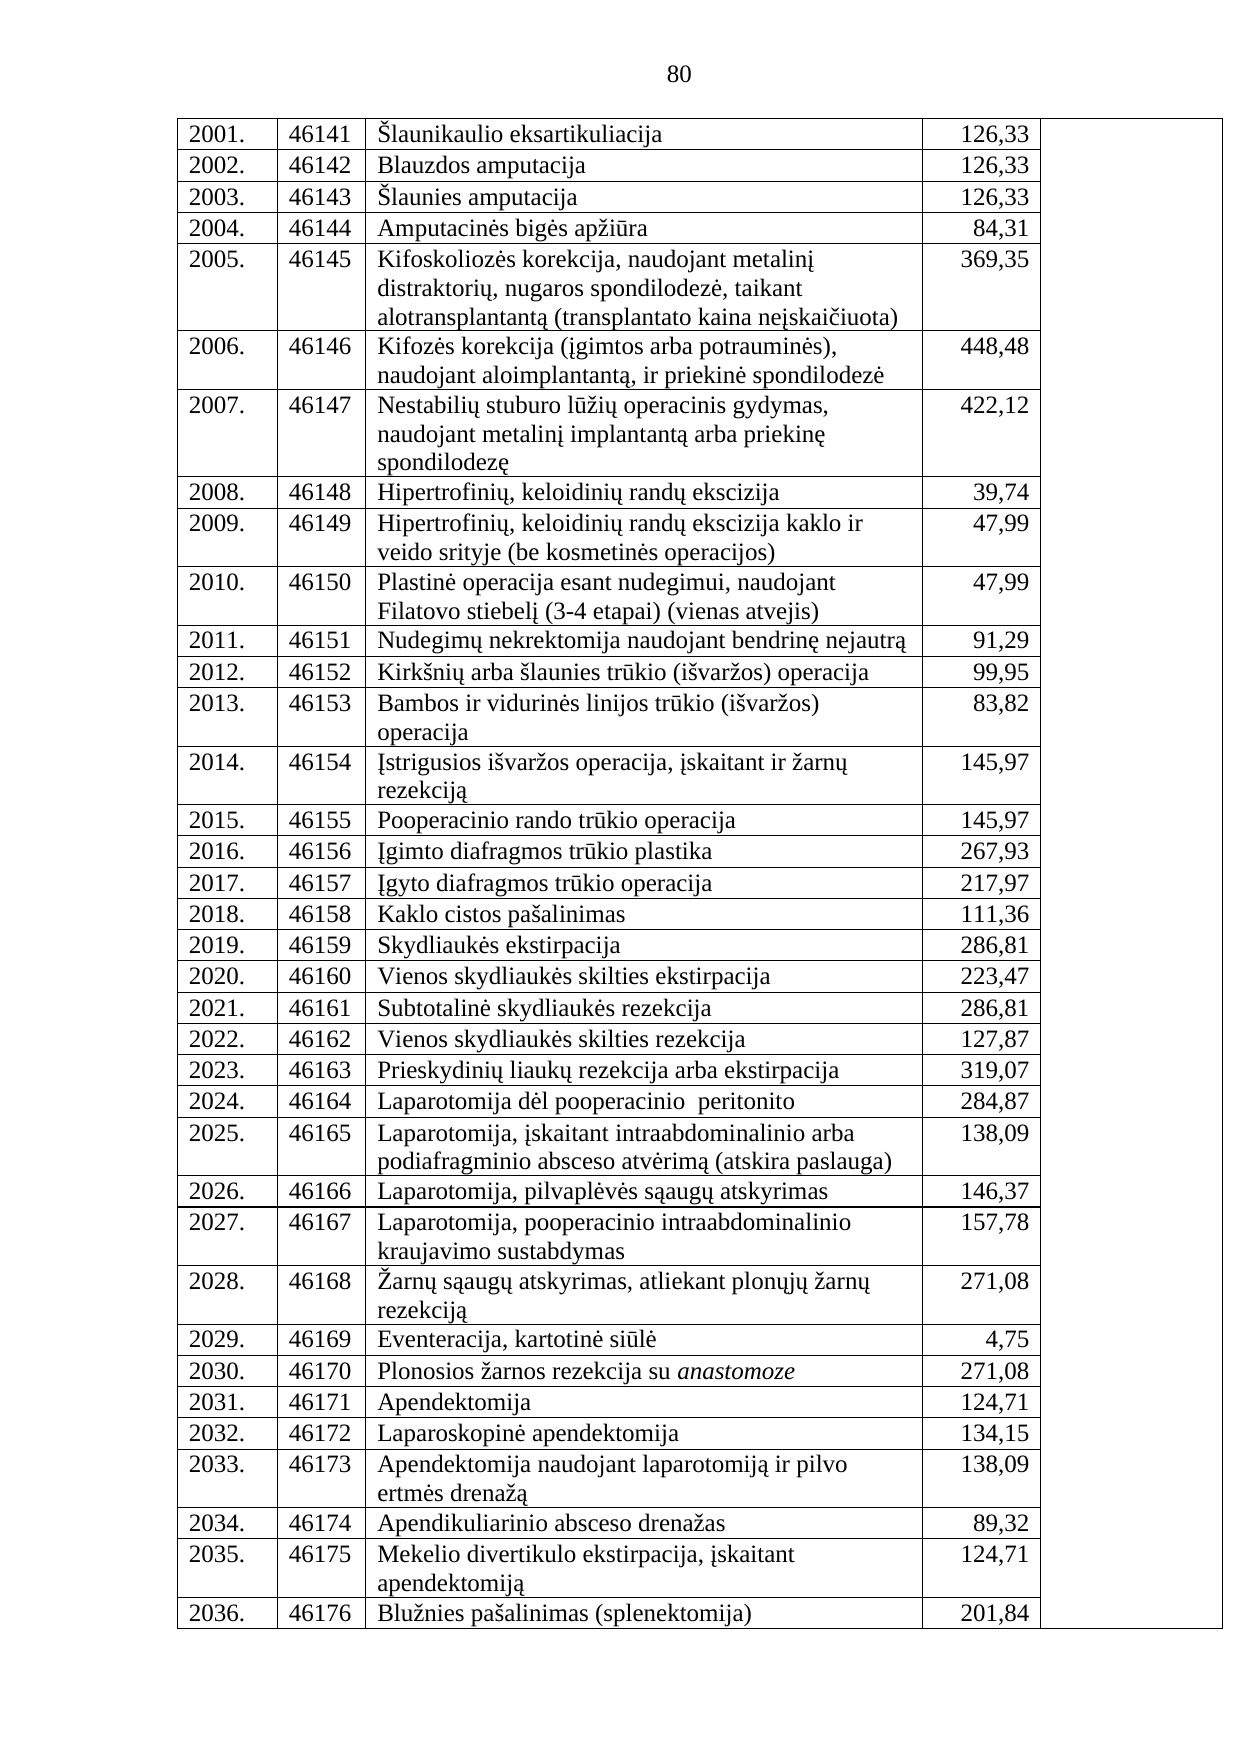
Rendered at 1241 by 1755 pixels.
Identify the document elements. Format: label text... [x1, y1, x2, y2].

table_cell 284,87 [923, 1086, 1040, 1117]
table_cell Kifoskoliozės korekcija, naudojant metalinį distraktorių, nugaros spondilodezė, taikant alotransplantantą (transplantato kaina neįskaičiuota) [366, 244, 922, 330]
table_cell 91,29 [923, 626, 1040, 656]
table_cell 286,81 [923, 930, 1040, 960]
table_cell 126,33 [923, 182, 1040, 212]
table_cell 2025. [178, 1118, 277, 1175]
table_cell 2002. [178, 150, 277, 181]
table_cell 46143 [278, 182, 365, 212]
table_cell 46164 [278, 1086, 365, 1117]
table_cell 2036. [178, 1598, 277, 1628]
table_cell Skydliaukės ekstirpacija [366, 930, 922, 960]
table_cell 157,78 [923, 1208, 1040, 1265]
table_cell 46162 [278, 1024, 365, 1054]
table_cell 286,81 [923, 993, 1040, 1023]
table_cell 2015. [178, 805, 277, 835]
table_cell 223,47 [923, 961, 1040, 992]
table_cell 46155 [278, 805, 365, 835]
table_cell 2011. [178, 626, 277, 656]
table_cell Blauzdos amputacija [366, 150, 922, 181]
table_cell 46168 [278, 1266, 365, 1323]
table_cell 2023. [178, 1055, 277, 1085]
table_cell Apendektomija [366, 1387, 922, 1417]
table_cell Laparotomija, pilvaplėvės sąaugų atskyrimas [366, 1176, 922, 1206]
table_cell 145,97 [923, 805, 1040, 835]
table_cell 124,71 [923, 1387, 1040, 1417]
table_cell 46141 [278, 119, 365, 149]
table_cell 46173 [278, 1450, 365, 1507]
table_cell 46169 [278, 1325, 365, 1355]
table_cell 2003. [178, 182, 277, 212]
table_cell 47,99 [923, 509, 1040, 566]
table_cell 319,07 [923, 1055, 1040, 1085]
table_cell 46151 [278, 626, 365, 656]
table_cell 2006. [178, 331, 277, 389]
table_cell Hipertrofinių, keloidinių randų ekscizija [366, 477, 922, 507]
table_cell 2013. [178, 688, 277, 746]
table_cell 267,93 [923, 836, 1040, 867]
table_cell Vienos skydliaukės skilties ekstirpacija [366, 961, 922, 992]
table_cell 99,95 [923, 657, 1040, 687]
table_cell 126,33 [923, 150, 1040, 181]
table_cell 46147 [278, 390, 365, 476]
table_cell 2007. [178, 390, 277, 476]
table_cell 46159 [278, 930, 365, 960]
table_cell Kifozės korekcija (įgimtos arba potrauminės), naudojant aloimplantantą, ir priekinė spondilodezė [366, 331, 922, 389]
table_cell 2021. [178, 993, 277, 1023]
table_cell 2034. [178, 1508, 277, 1538]
table_cell 46156 [278, 836, 365, 867]
table_cell 2031. [178, 1387, 277, 1417]
table_cell Hipertrofinių, keloidinių randų ekscizija kaklo ir veido srityje (be kosmetinės operacijos) [366, 509, 922, 566]
table_cell 2012. [178, 657, 277, 687]
table_cell 47,99 [923, 567, 1040, 624]
table_cell Įgyto diafragmos trūkio operacija [366, 868, 922, 898]
table_cell 2027. [178, 1208, 277, 1265]
table_cell 46166 [278, 1176, 365, 1206]
table_cell 422,12 [923, 390, 1040, 476]
table_cell Šlaunikaulio eksartikuliacija [366, 119, 922, 149]
table_cell 46172 [278, 1418, 365, 1448]
table_cell Kirkšnių arba šlaunies trūkio (išvaržos) operacija [366, 657, 922, 687]
table_cell 2035. [178, 1539, 277, 1597]
table_cell 2001. [178, 119, 277, 149]
table_cell Vienos skydliaukės skilties rezekcija [366, 1024, 922, 1054]
table_cell 448,48 [923, 331, 1040, 389]
table_cell 46157 [278, 868, 365, 898]
table_cell 46154 [278, 747, 365, 804]
table_cell [1041, 119, 1222, 1628]
table_cell 369,35 [923, 244, 1040, 330]
table_cell 46171 [278, 1387, 365, 1417]
table_cell 46160 [278, 961, 365, 992]
table_cell Laparotomija, įskaitant intraabdominalinio arba podiafragminio absceso atvėrimą (atskira paslauga) [366, 1118, 922, 1175]
table_cell 138,09 [923, 1118, 1040, 1175]
table_cell 271,08 [923, 1266, 1040, 1323]
table_cell 46174 [278, 1508, 365, 1538]
table_cell 2017. [178, 868, 277, 898]
table_cell 2010. [178, 567, 277, 624]
table_cell 46175 [278, 1539, 365, 1597]
table_cell Bambos ir vidurinės linijos trūkio (išvaržos) operacija [366, 688, 922, 746]
table_cell 2009. [178, 509, 277, 566]
table_cell Laparotomija dėl pooperacinio peritonito [366, 1086, 922, 1117]
table_cell Šlaunies amputacija [366, 182, 922, 212]
table_cell 2032. [178, 1418, 277, 1448]
table_cell Subtotalinė skydliaukės rezekcija [366, 993, 922, 1023]
table_cell 2018. [178, 899, 277, 929]
table_cell Amputacinės bigės apžiūra [366, 213, 922, 243]
table_cell 46142 [278, 150, 365, 181]
table_cell Laparoskopinė apendektomija [366, 1418, 922, 1448]
table_cell 2029. [178, 1325, 277, 1355]
table_cell 46176 [278, 1598, 365, 1628]
table_cell 217,97 [923, 868, 1040, 898]
table_cell 4,75 [923, 1325, 1040, 1355]
table_cell 2022. [178, 1024, 277, 1054]
table_cell 2014. [178, 747, 277, 804]
table_cell Plastinė operacija esant nudegimui, naudojant Filatovo stiebelį (3-4 etapai) (vienas atvejis) [366, 567, 922, 624]
table_cell 124,71 [923, 1539, 1040, 1597]
table_cell Žarnų sąaugų atskyrimas, atliekant plonųjų žarnų rezekciją [366, 1266, 922, 1323]
table_cell 89,32 [923, 1508, 1040, 1538]
table_cell 46146 [278, 331, 365, 389]
table_cell 201,84 [923, 1598, 1040, 1628]
table_cell 46145 [278, 244, 365, 330]
table_cell 46170 [278, 1356, 365, 1386]
table_cell Kaklo cistos pašalinimas [366, 899, 922, 929]
table_cell Pooperacinio rando trūkio operacija [366, 805, 922, 835]
table_cell Blužnies pašalinimas (splenektomija) [366, 1598, 922, 1628]
table_cell 126,33 [923, 119, 1040, 149]
table_cell 2024. [178, 1086, 277, 1117]
table_cell 138,09 [923, 1450, 1040, 1507]
table_cell Laparotomija, pooperacinio intraabdominalinio kraujavimo sustabdymas [366, 1208, 922, 1265]
table_cell 46158 [278, 899, 365, 929]
table_cell Nestabilių stuburo lūžių operacinis gydymas, naudojant metalinį implantantą arba priekinę spondilodezę [366, 390, 922, 476]
table_cell Įstrigusios išvaržos operacija, įskaitant ir žarnų rezekciją [366, 747, 922, 804]
table_cell 2026. [178, 1176, 277, 1206]
table_cell 46149 [278, 509, 365, 566]
table_cell 39,74 [923, 477, 1040, 507]
table_cell 2030. [178, 1356, 277, 1386]
table_cell 46161 [278, 993, 365, 1023]
table_cell 271,08 [923, 1356, 1040, 1386]
table_cell 84,31 [923, 213, 1040, 243]
table_cell Eventeracija, kartotinė siūlė [366, 1325, 922, 1355]
table_cell 2008. [178, 477, 277, 507]
table_cell 46148 [278, 477, 365, 507]
table_cell 134,15 [923, 1418, 1040, 1448]
table_cell 2019. [178, 930, 277, 960]
table_cell Mekelio divertikulo ekstirpacija, įskaitant apendektomiją [366, 1539, 922, 1597]
table_cell 46150 [278, 567, 365, 624]
table_cell 46163 [278, 1055, 365, 1085]
table_cell 2004. [178, 213, 277, 243]
table_cell 46152 [278, 657, 365, 687]
table_cell 2020. [178, 961, 277, 992]
table_cell 2028. [178, 1266, 277, 1323]
table_cell 2016. [178, 836, 277, 867]
table_cell 46153 [278, 688, 365, 746]
table_cell Apendikuliarinio absceso drenažas [366, 1508, 922, 1538]
table_cell Nudegimų nekrektomija naudojant bendrinę nejautrą [366, 626, 922, 656]
table_cell 127,87 [923, 1024, 1040, 1054]
table_cell 146,37 [923, 1176, 1040, 1206]
table_cell 2033. [178, 1450, 277, 1507]
table_cell 46165 [278, 1118, 365, 1175]
table_cell Prieskydinių liaukų rezekcija arba ekstirpacija [366, 1055, 922, 1085]
table_cell Apendektomija naudojant laparotomiją ir pilvo ertmės drenažą [366, 1450, 922, 1507]
table_cell 46144 [278, 213, 365, 243]
table_cell 46167 [278, 1208, 365, 1265]
table_cell 2005. [178, 244, 277, 330]
table_cell Plonosios žarnos rezekcija su anastomoze [366, 1356, 922, 1386]
table_cell 83,82 [923, 688, 1040, 746]
table_cell Įgimto diafragmos trūkio plastika [366, 836, 922, 867]
table_cell 145,97 [923, 747, 1040, 804]
table_cell 111,36 [923, 899, 1040, 929]
